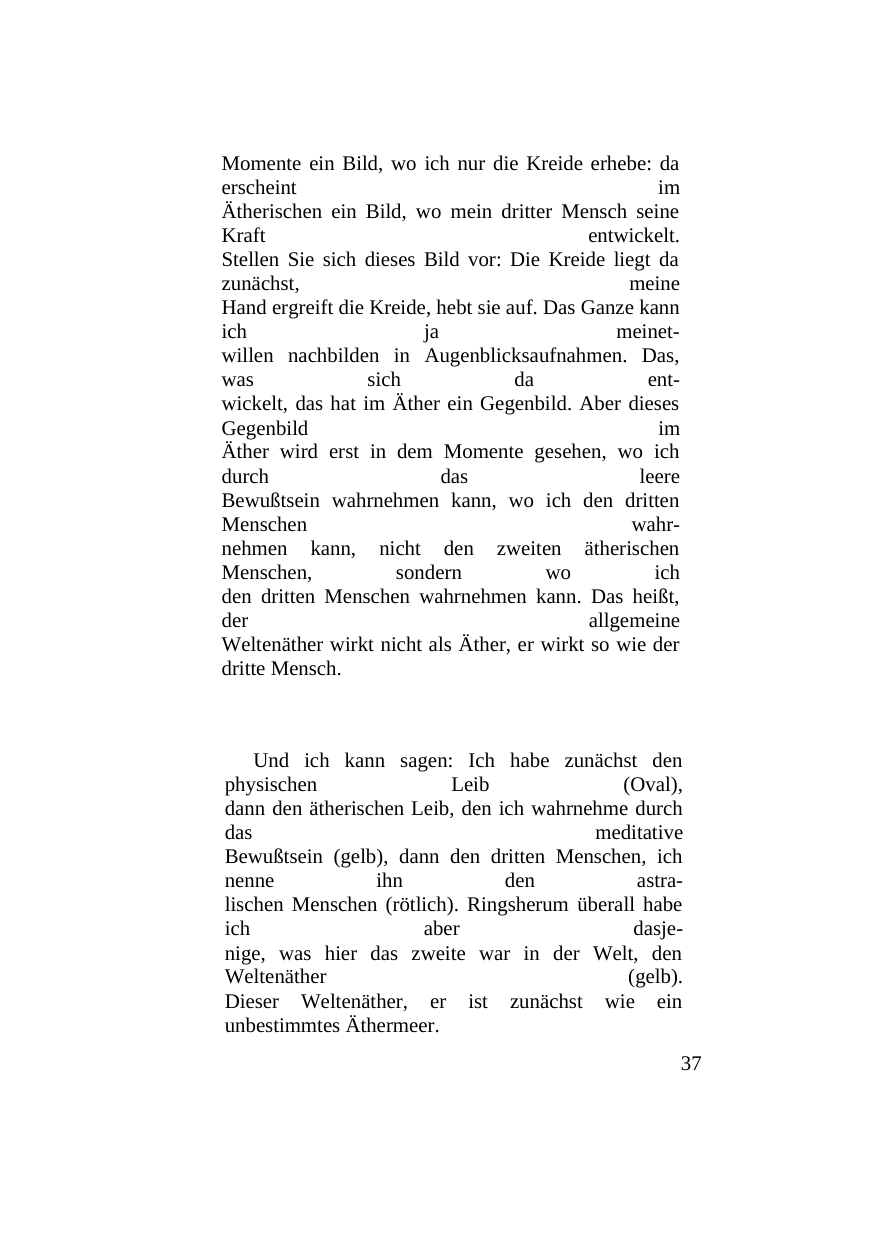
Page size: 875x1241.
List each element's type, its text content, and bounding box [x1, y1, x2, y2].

text 37 [681, 1051, 819, 1075]
text Und ich kann sagen: Ich habe zunächst den physischen Leib (Oval), dann den ätherischen Leib, den ich wahrnehme durch das meditative Bewußtsein (gelb), dann den dritten Menschen, ich nenne ihn den astra- lischen Menschen (rötlich). Ringsherum überall habe ich aber dasje- nige, was hier das zweite war in der Welt, den Weltenäther (gelb). Dieser Weltenäther, er ist zunächst wie ein unbestimmtes Äthermeer. [224, 748, 683, 1037]
text Momente ein Bild, wo ich nur die Kreide erhebe: da erscheint im Ätherischen ein Bild, wo mein dritter Mensch seine Kraft entwickelt. Stellen Sie sich dieses Bild vor: Die Kreide liegt da zunächst, meine Hand ergreift die Kreide, hebt sie auf. Das Ganze kann ich ja meinet- willen nachbilden in Augenblicksaufnahmen. Das, was sich da ent- wickelt, das hat im Äther ein Gegenbild. Aber dieses Gegenbild im Äther wird erst in dem Momente gesehen, wo ich durch das leere Bewußtsein wahrnehmen kann, wo ich den dritten Menschen wahr- nehmen kann, nicht den zweiten ätherischen Menschen, sondern wo ich den dritten Menschen wahrnehmen kann. Das heißt, der allgemeine Weltenäther wirkt nicht als Äther, er wirkt so wie der dritte Mensch. [221, 151, 680, 680]
